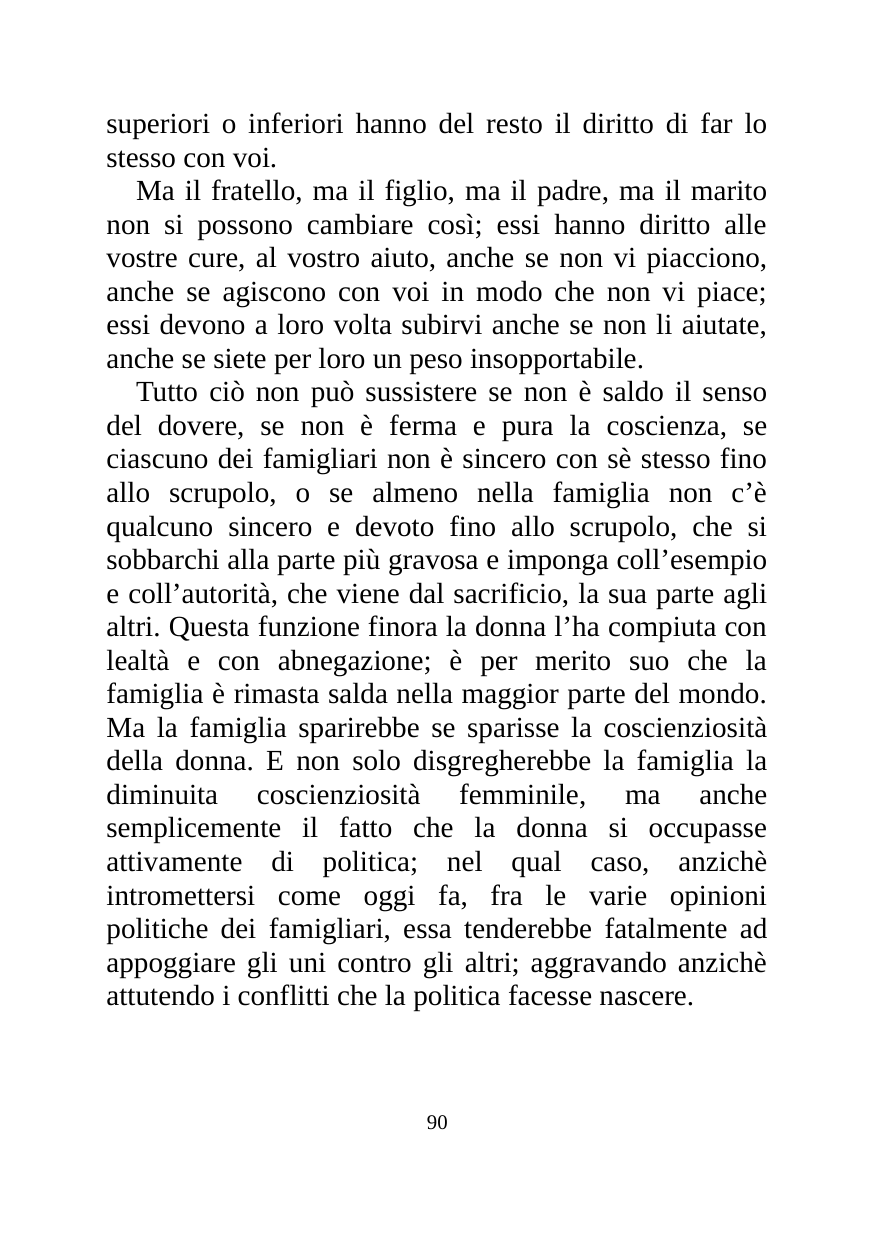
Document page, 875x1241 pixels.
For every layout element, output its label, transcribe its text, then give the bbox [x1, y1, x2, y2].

text Tutto ciò non può sussistere se non è saldo il senso del dovere, se non è ferma e pura la coscienza, se ciascuno dei famigliari non è sincero con sè stesso fino allo scrupolo, o se almeno nella famiglia non c’è qualcuno sincero e devoto fino allo scrupolo, che si sobbarchi alla parte più gravosa e imponga coll’esempio e coll’autorità, che viene dal sacrificio, la sua parte agli altri. Questa funzione finora la donna l’ha compiuta con lealtà e con abnegazione; è per merito suo che la famiglia è rimasta salda nella maggior parte del mondo. Ma la famiglia sparirebbe se sparisse la coscienziosità della donna. E non solo disgregherebbe la famiglia la diminuita coscienziosità femminile, ma anche semplicemente il fatto che la donna si occupasse attivamente di politica; nel qual caso, anzichè intromettersi come oggi fa, fra le varie opinioni politiche dei famigliari, essa tenderebbe fatalmente ad appoggiare gli uni contro gli altri; aggravando anzichè attutendo i conflitti che la politica facesse nascere. [106, 374, 768, 1012]
text Ma il fratello, ma il figlio, ma il padre, ma il marito non si possono cambiare così; essi hanno diritto alle vostre cure, al vostro aiuto, anche se non vi piacciono, anche se agiscono con voi in modo che non vi piace; essi devono a loro volta subirvi anche se non li aiutate, anche se siete per loro un peso insopportabile. [106, 173, 768, 374]
text superiori o inferiori hanno del resto il diritto di far lo stesso con voi. [106, 106, 768, 173]
